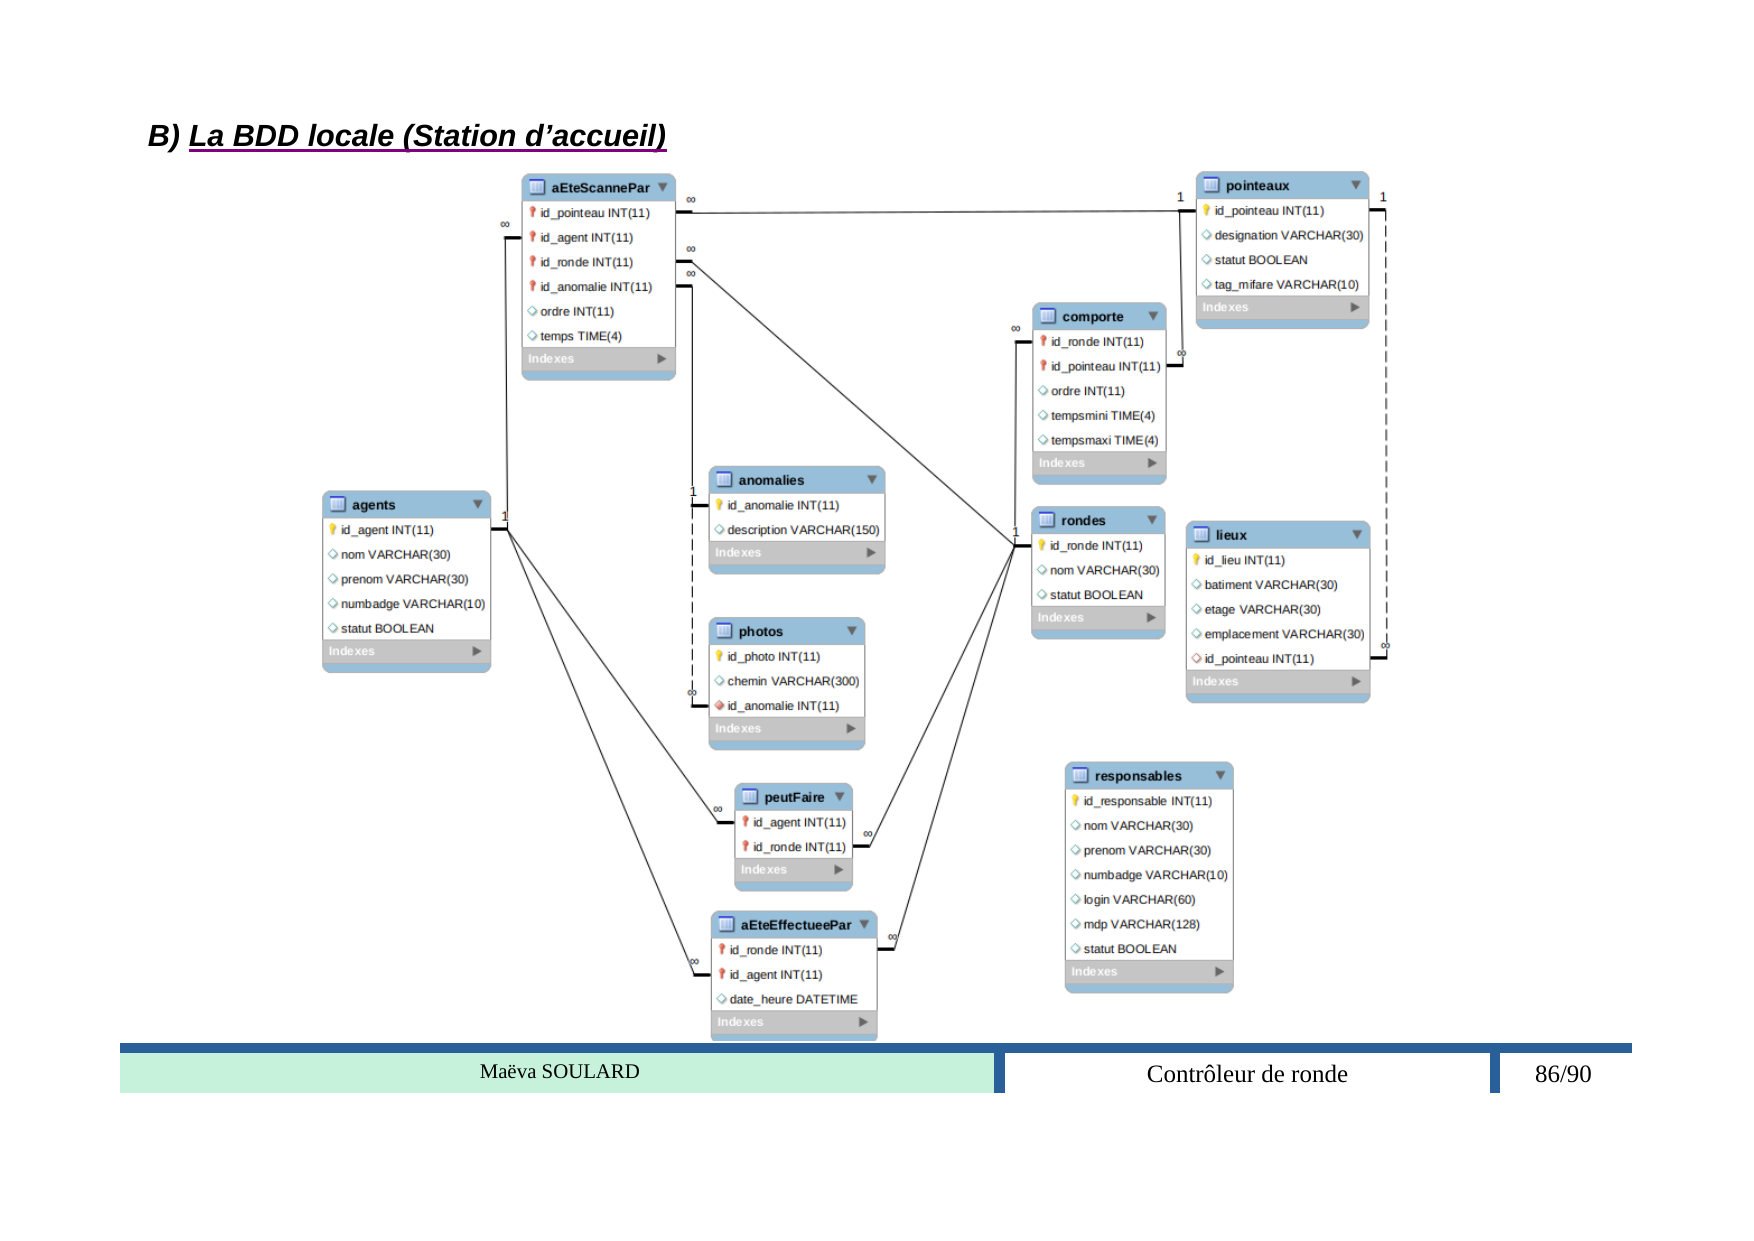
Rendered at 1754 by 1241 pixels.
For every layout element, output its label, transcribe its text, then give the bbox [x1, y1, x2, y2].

subtitle La BDD locale (Station d’accueil) [118, 118, 1636, 153]
picture [311, 169, 1402, 1041]
